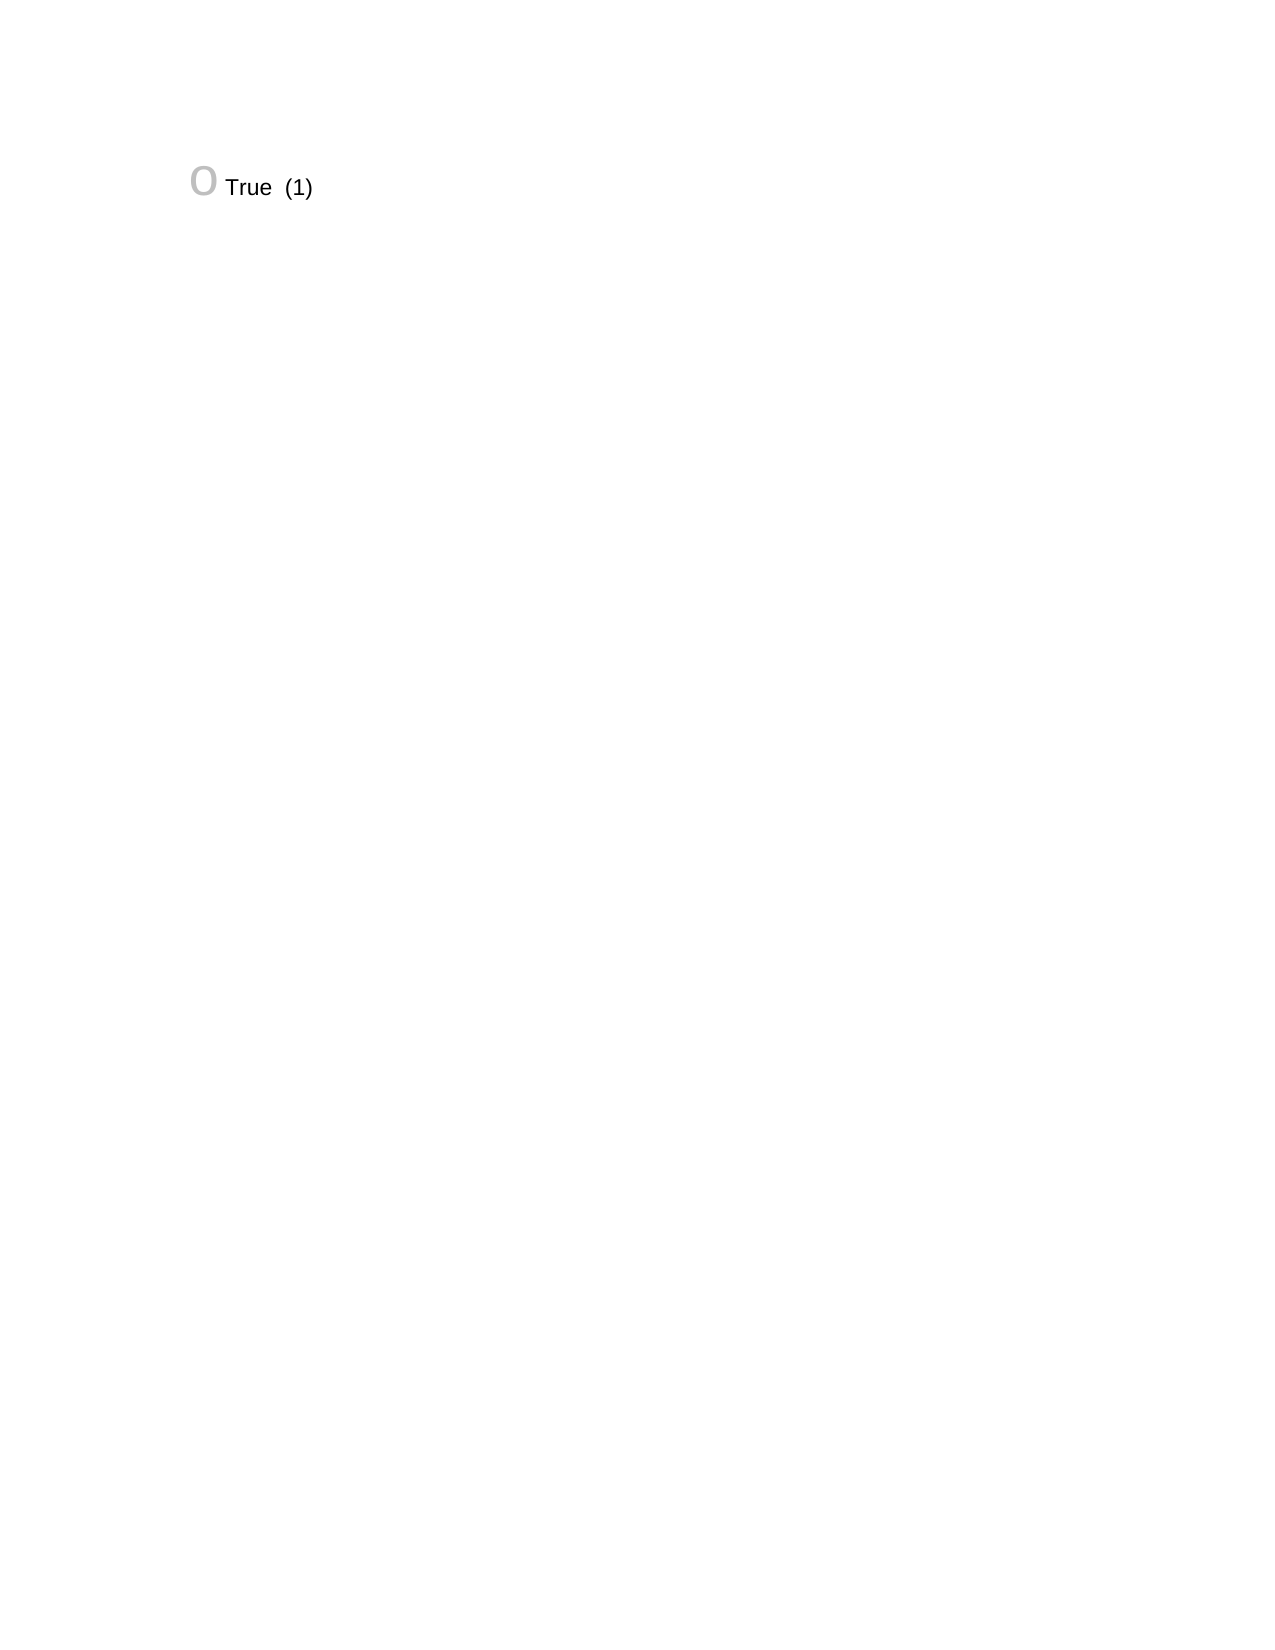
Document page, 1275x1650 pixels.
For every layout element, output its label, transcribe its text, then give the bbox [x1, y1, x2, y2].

list True (1) [187, 150, 1125, 211]
